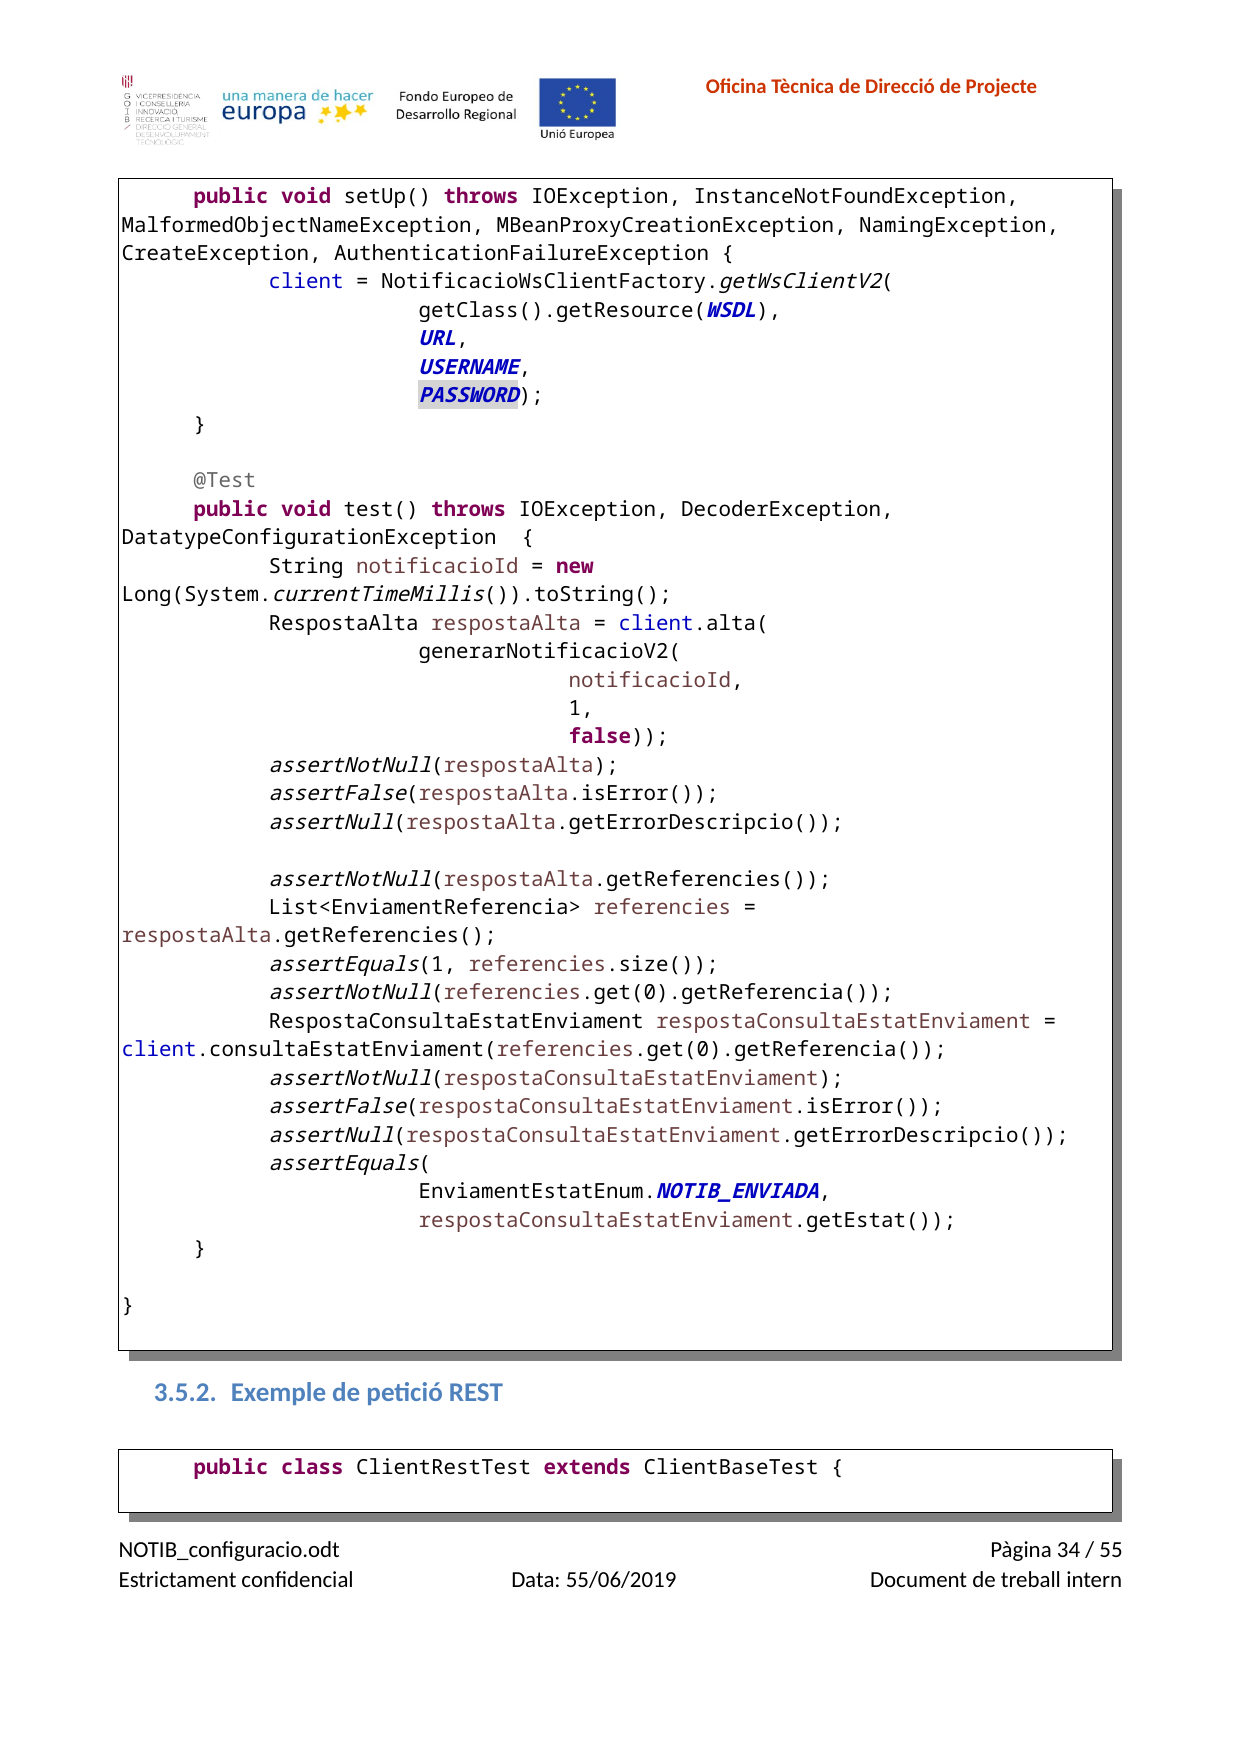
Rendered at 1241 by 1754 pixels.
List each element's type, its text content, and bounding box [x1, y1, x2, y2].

text String notificacioId = new Long(System.currentTimeMillis()).toString(); [119, 548, 1112, 605]
text EnviamentEstatEnum.NOTIB_ENVIADA, [119, 1173, 1112, 1202]
text generarNotificacioV2( [119, 633, 1112, 662]
text assertNull(respostaAlta.getErrorDescripcio()); [119, 804, 1112, 835]
text assertNotNull(respostaAlta); [119, 747, 1112, 775]
text assertFalse(respostaAlta.isError()); [119, 775, 1112, 804]
text USERNAME, [119, 349, 1112, 377]
text public void setUp() throws IOException, InstanceNotFoundException, MalformedObjectNameException, MBeanProxyCreationException, NamingException, CreateException, AuthenticationFailureException { [119, 179, 1112, 263]
text } [119, 1287, 1112, 1319]
text URL, [119, 320, 1112, 349]
text notificacioId, [119, 662, 1112, 690]
picture [118, 73, 213, 147]
text respostaConsultaEstatEnviament.getEstat()); [119, 1202, 1112, 1230]
subtitle Exemple de petició REST [154, 1375, 1122, 1408]
text PASSWORD); [119, 377, 1112, 406]
text RespostaAlta respostaAlta = client.alta( [119, 605, 1112, 633]
text } [119, 406, 1112, 437]
picture [219, 73, 621, 147]
text false)); [119, 718, 1112, 747]
text getClass().getResource(WSDL), [119, 292, 1112, 320]
text assertEquals( [119, 1145, 1112, 1173]
text assertFalse(respostaConsultaEstatEnviament.isError()); [119, 1088, 1112, 1117]
text List<EnviamentReferencia> referencies = respostaAlta.getReferencies(); [119, 889, 1112, 946]
text assertNotNull(referencies.get(0).getReferencia()); [119, 974, 1112, 1003]
text assertNull(respostaConsultaEstatEnviament.getErrorDescripcio()); [119, 1117, 1112, 1145]
text } [119, 1230, 1112, 1262]
text assertEquals(1, referencies.size()); [119, 946, 1112, 974]
text assertNotNull(respostaAlta.getReferencies()); [119, 861, 1112, 889]
text @Test [119, 463, 1112, 491]
text public void test() throws IOException, DecoderException, DatatypeConfigurationException { [119, 491, 1112, 548]
text client = NotificacioWsClientFactory.getWsClientV2( [119, 263, 1112, 292]
text public class ClientRestTest extends ClientBaseTest { [119, 1450, 1112, 1481]
text RespostaConsultaEstatEnviament respostaConsultaEstatEnviament = client.consultaEstatEnviament(referencies.get(0).getReferencia()); [119, 1003, 1112, 1060]
text assertNotNull(respostaConsultaEstatEnviament); [119, 1060, 1112, 1088]
text 1, [119, 690, 1112, 718]
